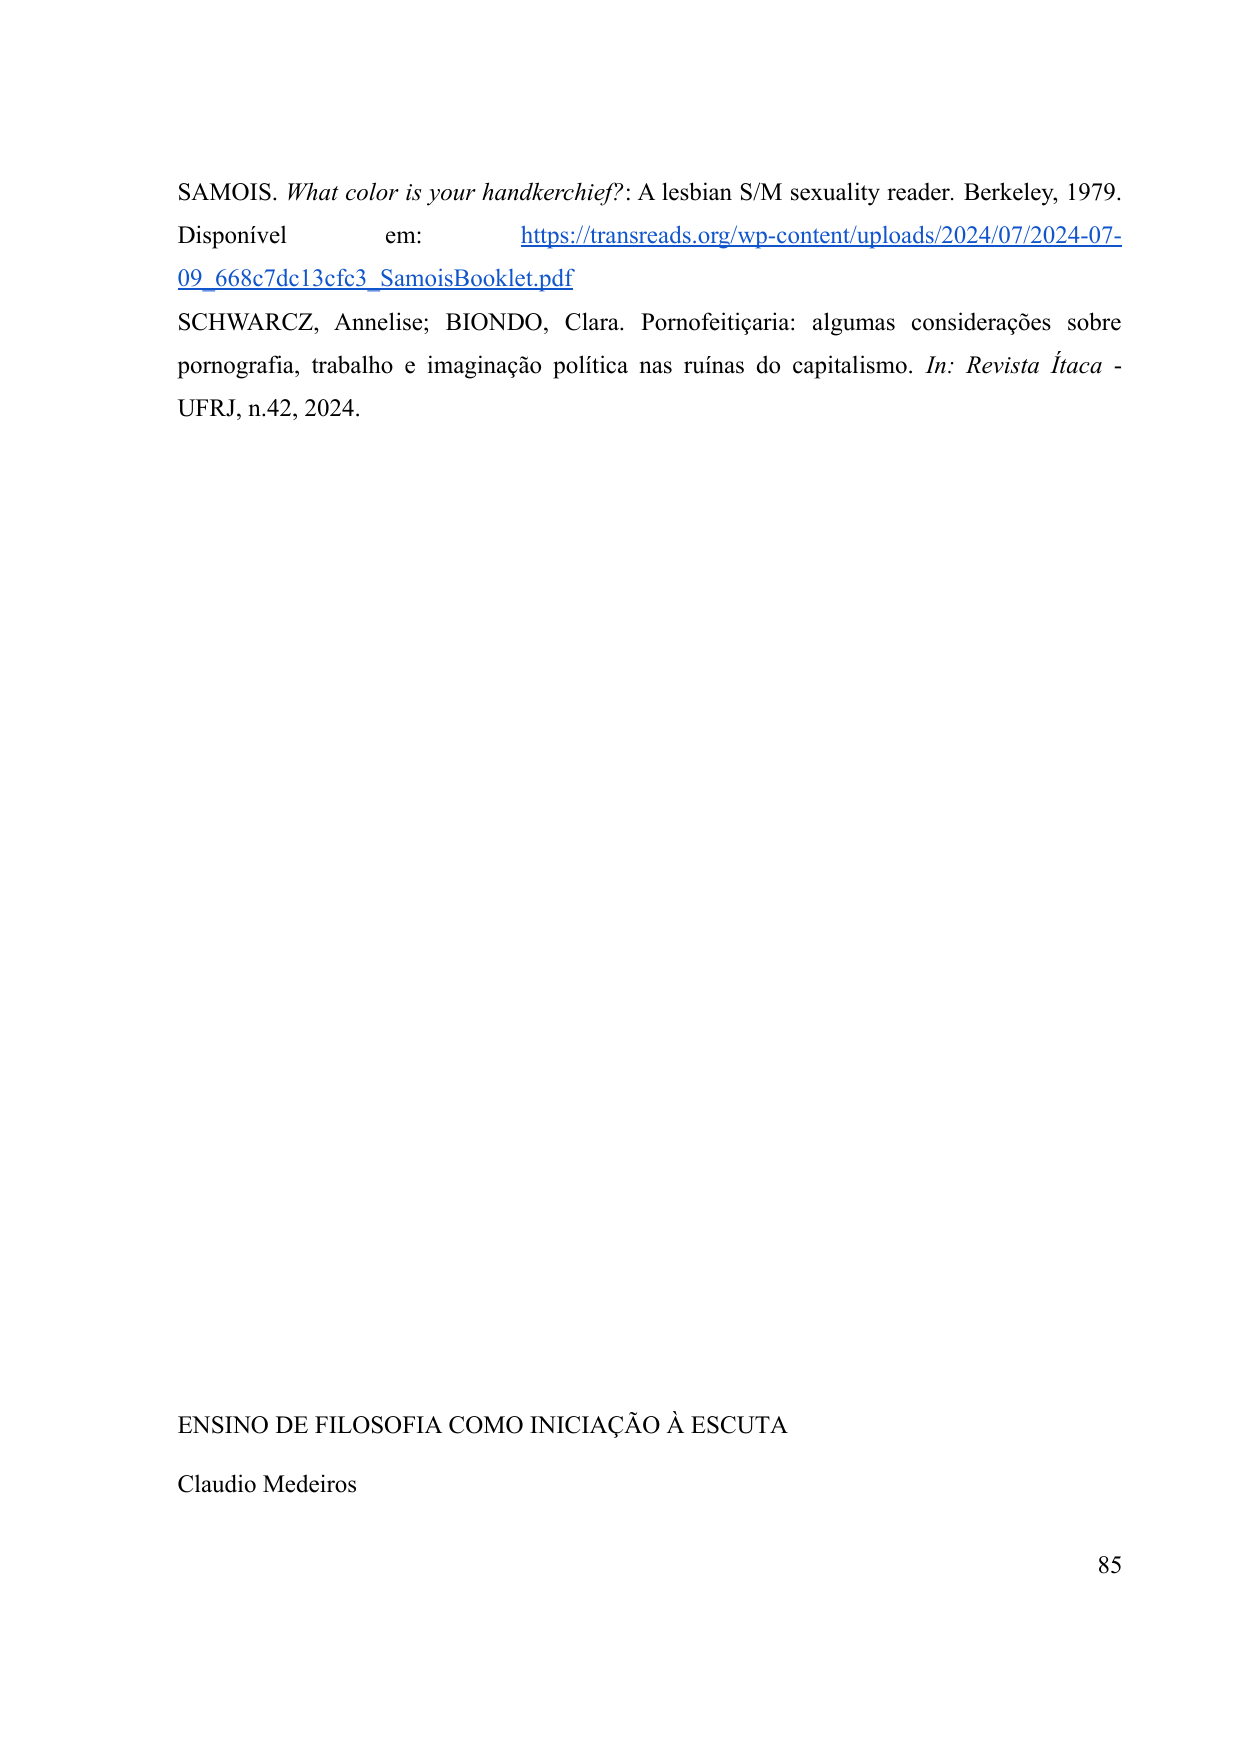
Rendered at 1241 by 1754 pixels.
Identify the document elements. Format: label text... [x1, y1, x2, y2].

subtitle Claudio Medeiros [177, 1469, 1122, 1498]
text SCHWARCZ, Annelise; BIONDO, Clara. Pornofeitiçaria: algumas considerações sobre pornografia, trabalho e imaginação política nas ruínas do capitalismo. In: Revista Ítaca - UFRJ, n.42, 2024. [177, 307, 1122, 422]
subtitle ENSINO DE FILOSOFIA COMO INICIAÇÃO À ESCUTA [177, 1410, 1122, 1438]
text SAMOIS. What color is your handkerchief?: A lesbian S/M sexuality reader. Berkeley, 1979. Disponível em: https://transreads.org/wp-content/uploads/2024/07/2024-07-09_668c7dc13cfc3_SamoisBooklet.pdf [177, 177, 1122, 292]
